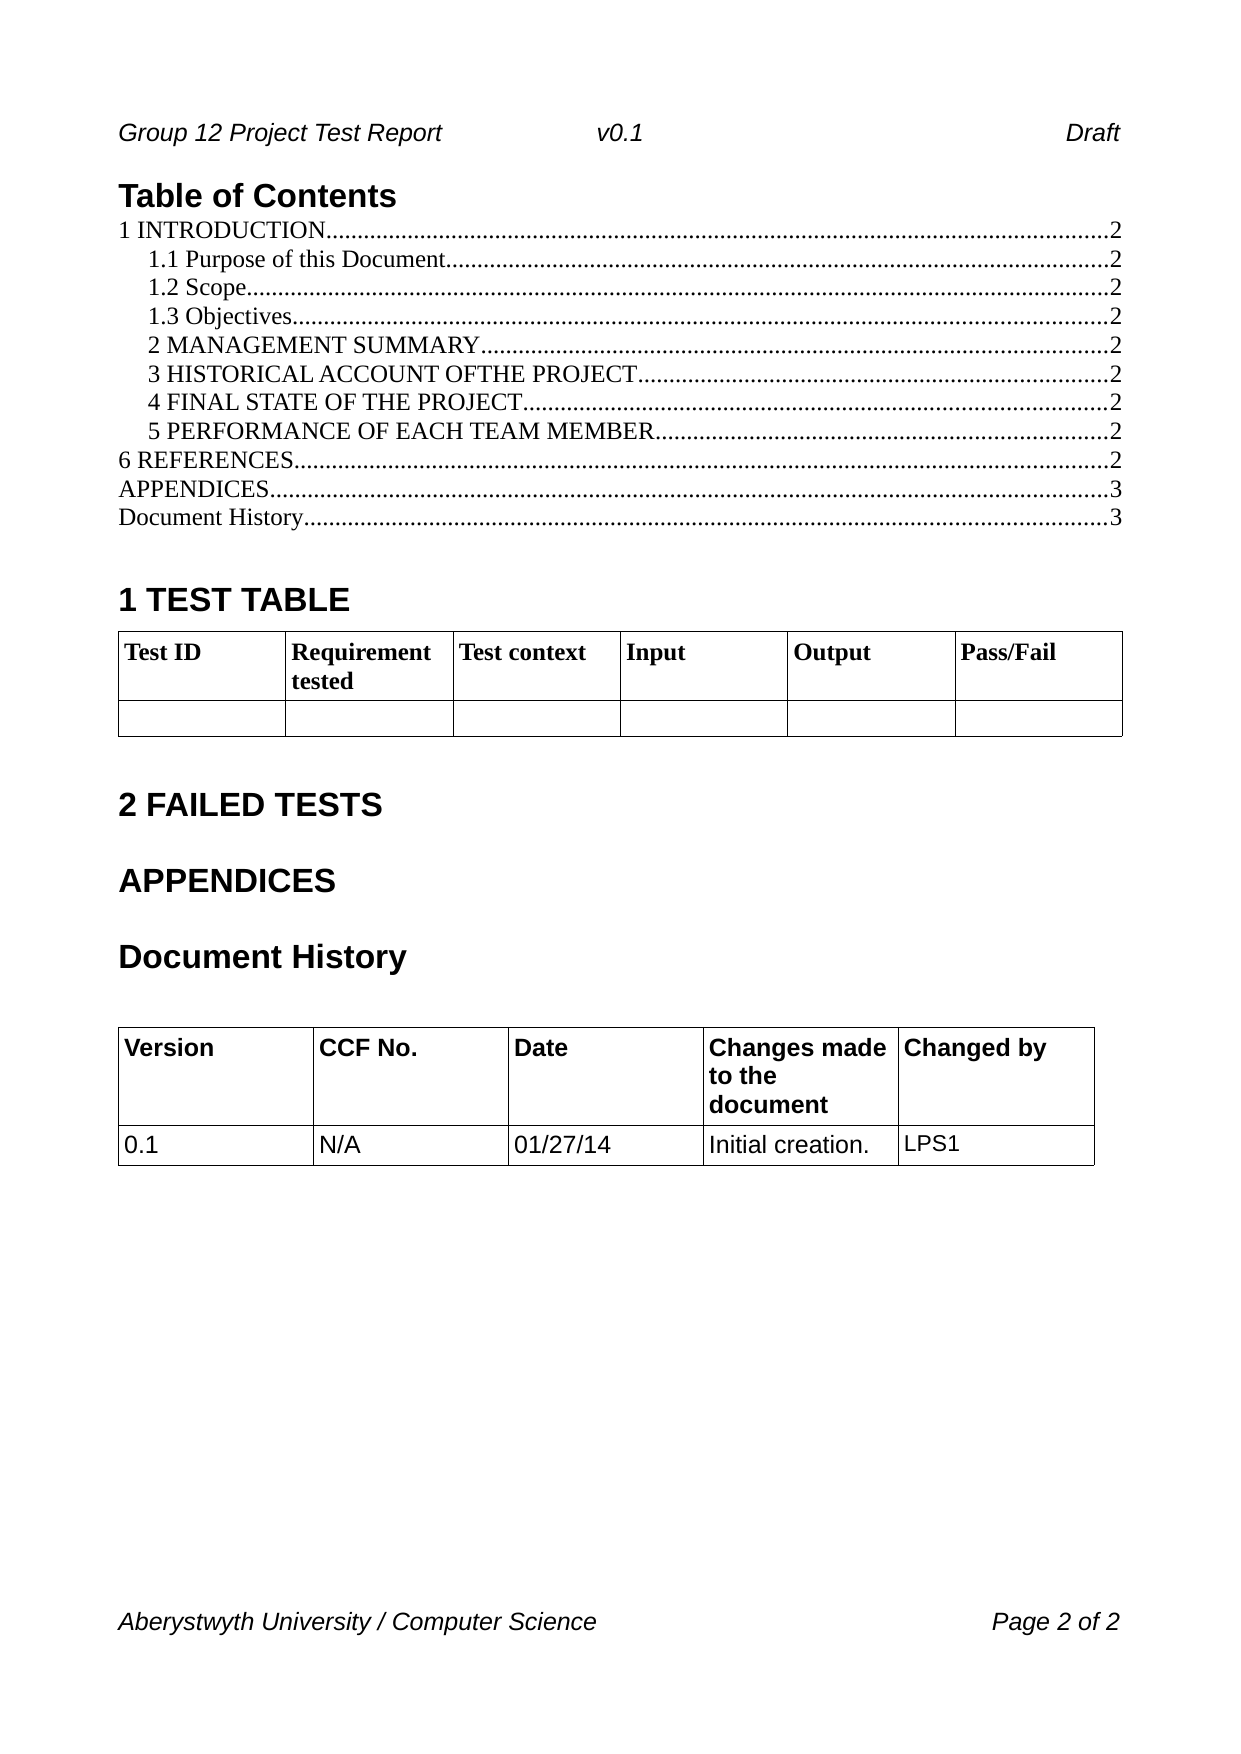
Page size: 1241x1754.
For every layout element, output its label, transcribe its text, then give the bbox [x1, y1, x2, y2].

text 6 REFERENCES 2 [118, 445, 1122, 474]
table_header Changes made to the document [704, 1028, 898, 1124]
text 2 MANAGEMENT SUMMARY 2 [148, 330, 1122, 359]
text 3 HISTORICAL ACCOUNT OFTHE PROJECT 2 [148, 359, 1122, 387]
table_cell [119, 701, 285, 736]
table_cell [621, 701, 787, 736]
subtitle APPENDICES [118, 861, 1122, 900]
text Document History 3 [118, 502, 1122, 531]
table_cell 0.1 [119, 1126, 313, 1165]
subtitle 2 FAILED TESTS [118, 785, 1122, 823]
table_header Test ID [119, 632, 285, 700]
text APPENDICES 3 [118, 474, 1122, 502]
table_cell 27/01/14 [509, 1126, 703, 1165]
table_cell LPS1 [899, 1126, 1094, 1165]
table_cell Initial creation. [704, 1126, 898, 1165]
table_header Requirement tested [286, 632, 453, 700]
table_header Test context [454, 632, 620, 700]
table_header Version [119, 1028, 313, 1124]
table_header CCF No. [314, 1028, 508, 1124]
table_header Output [788, 632, 955, 700]
text 1.3 Objectives 2 [148, 301, 1122, 330]
table_header Changed by [899, 1028, 1094, 1124]
text 5 PERFORMANCE OF EACH TEAM MEMBER 2 [148, 416, 1122, 445]
table_cell [454, 701, 620, 736]
text 4 FINAL STATE OF THE PROJECT 2 [148, 387, 1122, 416]
table_cell [788, 701, 955, 736]
table_cell N/A [314, 1126, 508, 1165]
subtitle 1 TEST TABLE [118, 580, 1122, 619]
table_header Pass/Fail [956, 632, 1122, 700]
table_header Date [509, 1028, 703, 1124]
subtitle Document History [118, 937, 1122, 976]
table_header Input [621, 632, 787, 700]
table_cell [286, 701, 453, 736]
text 1.2 Scope 2 [148, 272, 1122, 301]
text 1 INTRODUCTION 2 [118, 215, 1122, 244]
subtitle Table of Contents [118, 176, 1122, 215]
table_cell [956, 701, 1122, 736]
text 1.1 Purpose of this Document 2 [148, 244, 1122, 272]
